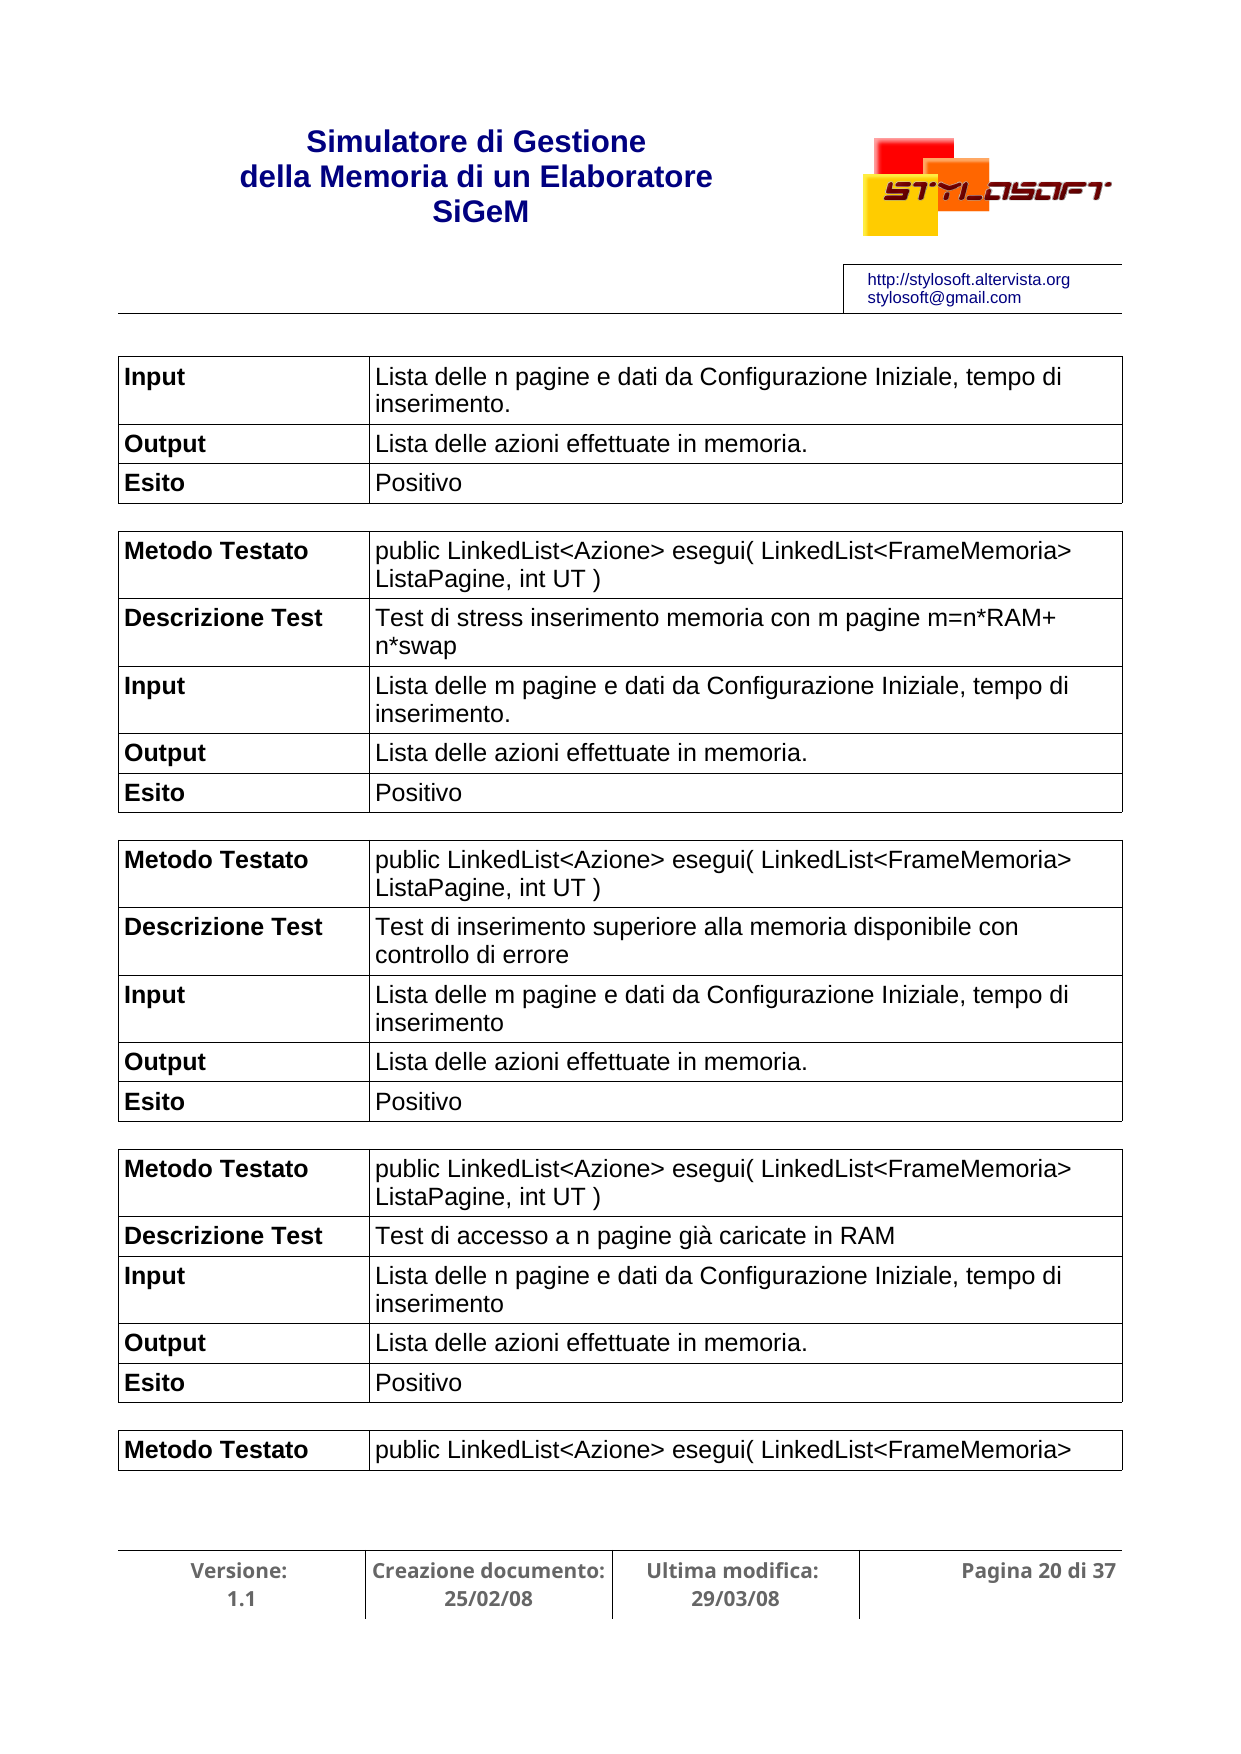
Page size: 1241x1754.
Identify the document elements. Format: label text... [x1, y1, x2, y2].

table_cell Esito [119, 774, 369, 812]
table_cell Input [119, 1257, 369, 1323]
table_header Metodo Testato [119, 532, 369, 598]
table_cell Test di inserimento superiore alla memoria disponibile con controllo di errore [370, 908, 1122, 974]
table_cell Lista delle n pagine e dati da Configurazione Iniziale, tempo di inserimento [370, 1257, 1122, 1323]
table_cell Lista delle azioni effettuate in memoria. [370, 1324, 1122, 1362]
table_cell Lista delle m pagine e dati da Configurazione Iniziale, tempo di inserimento [370, 976, 1122, 1042]
table_cell Esito [119, 1364, 369, 1402]
table_cell Positivo [370, 774, 1122, 812]
table_cell Lista delle n pagine e dati da Configurazione Iniziale, tempo di inserimento. [370, 357, 1122, 424]
table_cell Descrizione Test [119, 1217, 369, 1256]
table_cell Esito [119, 1082, 369, 1121]
table_cell Descrizione Test [119, 908, 369, 974]
table_cell Esito [119, 464, 369, 503]
table_header public LinkedList<Azione> esegui( LinkedList<FrameMemoria> [370, 1431, 1122, 1469]
table_cell Descrizione Test [119, 599, 369, 666]
table_cell Output [119, 734, 369, 772]
table_header Metodo Testato [119, 1431, 369, 1469]
table_cell Input [119, 357, 369, 424]
table_cell Output [119, 1324, 369, 1362]
table_cell Positivo [370, 1364, 1122, 1402]
table_cell Lista delle m pagine e dati da Configurazione Iniziale, tempo di inserimento. [370, 667, 1122, 733]
table_header public LinkedList<Azione> esegui( LinkedList<FrameMemoria> ListaPagine, int UT ) [370, 841, 1122, 907]
table_cell Output [119, 425, 369, 463]
table_cell Positivo [370, 1082, 1122, 1121]
table_cell Lista delle azioni effettuate in memoria. [370, 734, 1122, 772]
table_cell Output [119, 1043, 369, 1081]
table_cell Lista delle azioni effettuate in memoria. [370, 1043, 1122, 1081]
table_cell Positivo [370, 464, 1122, 503]
picture [848, 123, 1117, 247]
table_header Metodo Testato [119, 841, 369, 907]
table_cell Input [119, 976, 369, 1042]
table_cell Test di accesso a n pagine già caricate in RAM [370, 1217, 1122, 1256]
table_cell Lista delle azioni effettuate in memoria. [370, 425, 1122, 463]
table_header public LinkedList<Azione> esegui( LinkedList<FrameMemoria> ListaPagine, int UT ) [370, 532, 1122, 598]
table_cell Test di stress inserimento memoria con m pagine m=n*RAM+ n*swap [370, 599, 1122, 666]
table_cell Input [119, 667, 369, 733]
table_header public LinkedList<Azione> esegui( LinkedList<FrameMemoria> ListaPagine, int UT ) [370, 1150, 1122, 1216]
table_header Metodo Testato [119, 1150, 369, 1216]
